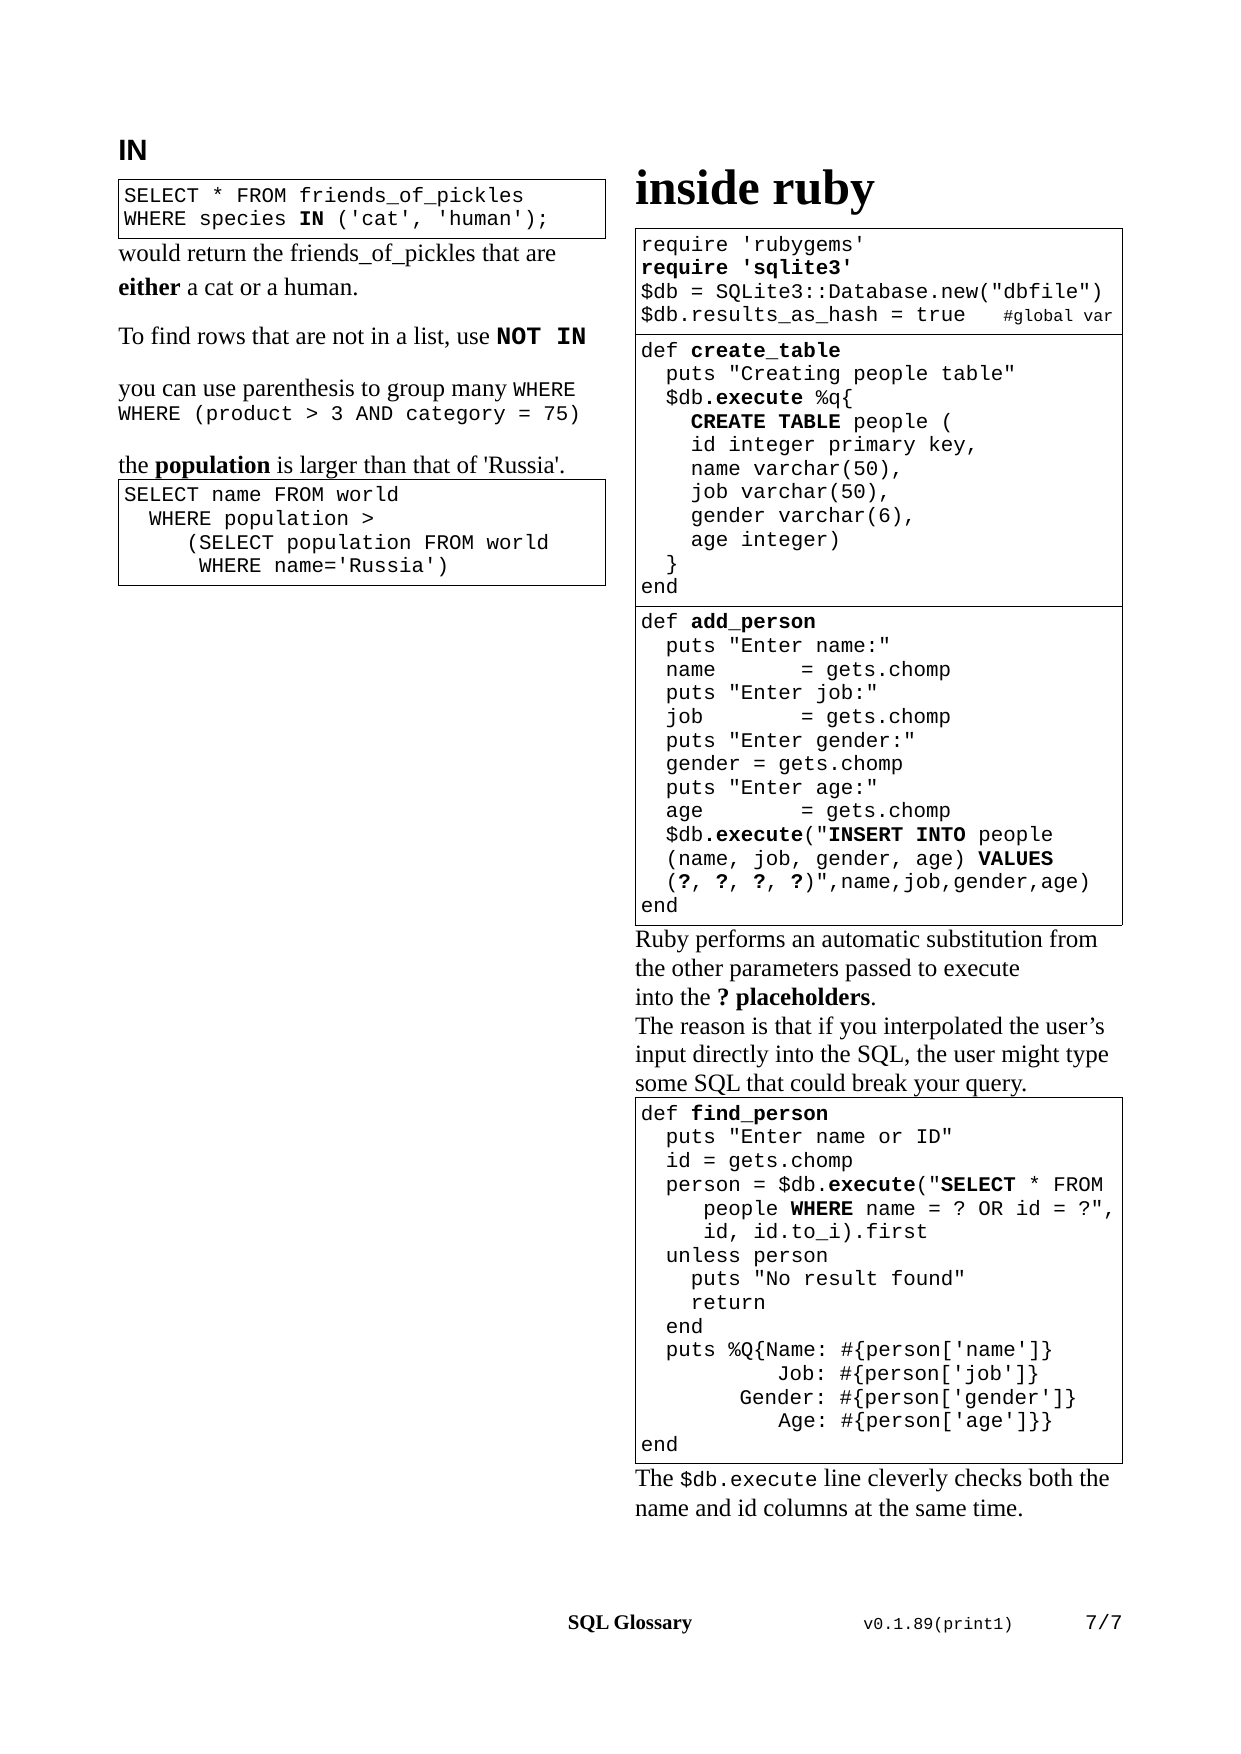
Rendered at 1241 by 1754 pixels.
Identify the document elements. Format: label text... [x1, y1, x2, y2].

table_header SELECT * FROM friends_of_pickles WHERE species IN ('cat', 'human'); [119, 180, 605, 238]
text would return the friends_of_pickles that are either a cat or a human. [118, 239, 605, 301]
subtitle inside ruby [635, 158, 1122, 215]
text To find rows that are not in a list, use NOT IN [118, 321, 605, 352]
table_cell def add_person puts "Enter name:" name = gets.chomp puts "Enter job:" job = gets.chomp puts "Enter gender:" gender = gets.chomp puts "Enter age:" age = gets.chomp $db.execute("INSERT INTO people (name, job, gender, age) VALUES (?, ?, ?, ?)",name,job,gender,age) end [636, 607, 1122, 924]
table_header require 'rubygems' require 'sqlite3' $db = SQLite3::Database.new("dbfile") $db.results_as_hash = true #global var [636, 229, 1122, 334]
subtitle IN [118, 133, 605, 166]
table_header SELECT name FROM world WHERE population > (SELECT population FROM world WHERE name='Russia') [119, 480, 605, 585]
text WHERE (product > 3 AND category = 75) [118, 403, 605, 426]
text The reason is that if you interpolated the user’s input directly into the SQL, the user might type some SQL that could break your query. [635, 1011, 1122, 1097]
table_cell def create_table puts "Creating people table" $db.execute %q{ CREATE TABLE people ( id integer primary key, name varchar(50), job varchar(50), gender varchar(6), age integer) } end [636, 335, 1122, 606]
text The $db.execute line cleverly checks both the name and id columns at the same time. [635, 1464, 1122, 1522]
text into the ? placeholders. [635, 982, 1122, 1011]
text you can use parenthesis to group many WHERE [118, 373, 605, 403]
table_header def find_person puts "Enter name or ID" id = gets.chomp person = $db.execute("SELECT * FROM people WHERE name = ? OR id = ?", id, id.to_i).first unless person puts "No result found" return end puts %Q{Name: #{person['name']} Job: #{person['job']} Gender: #{person['gender']} Age: #{person['age']}} end [636, 1098, 1122, 1463]
text Ruby performs an automatic substitution from the other parameters passed to execute [635, 926, 1122, 982]
text the population is larger than that of 'Russia'. [118, 450, 605, 479]
